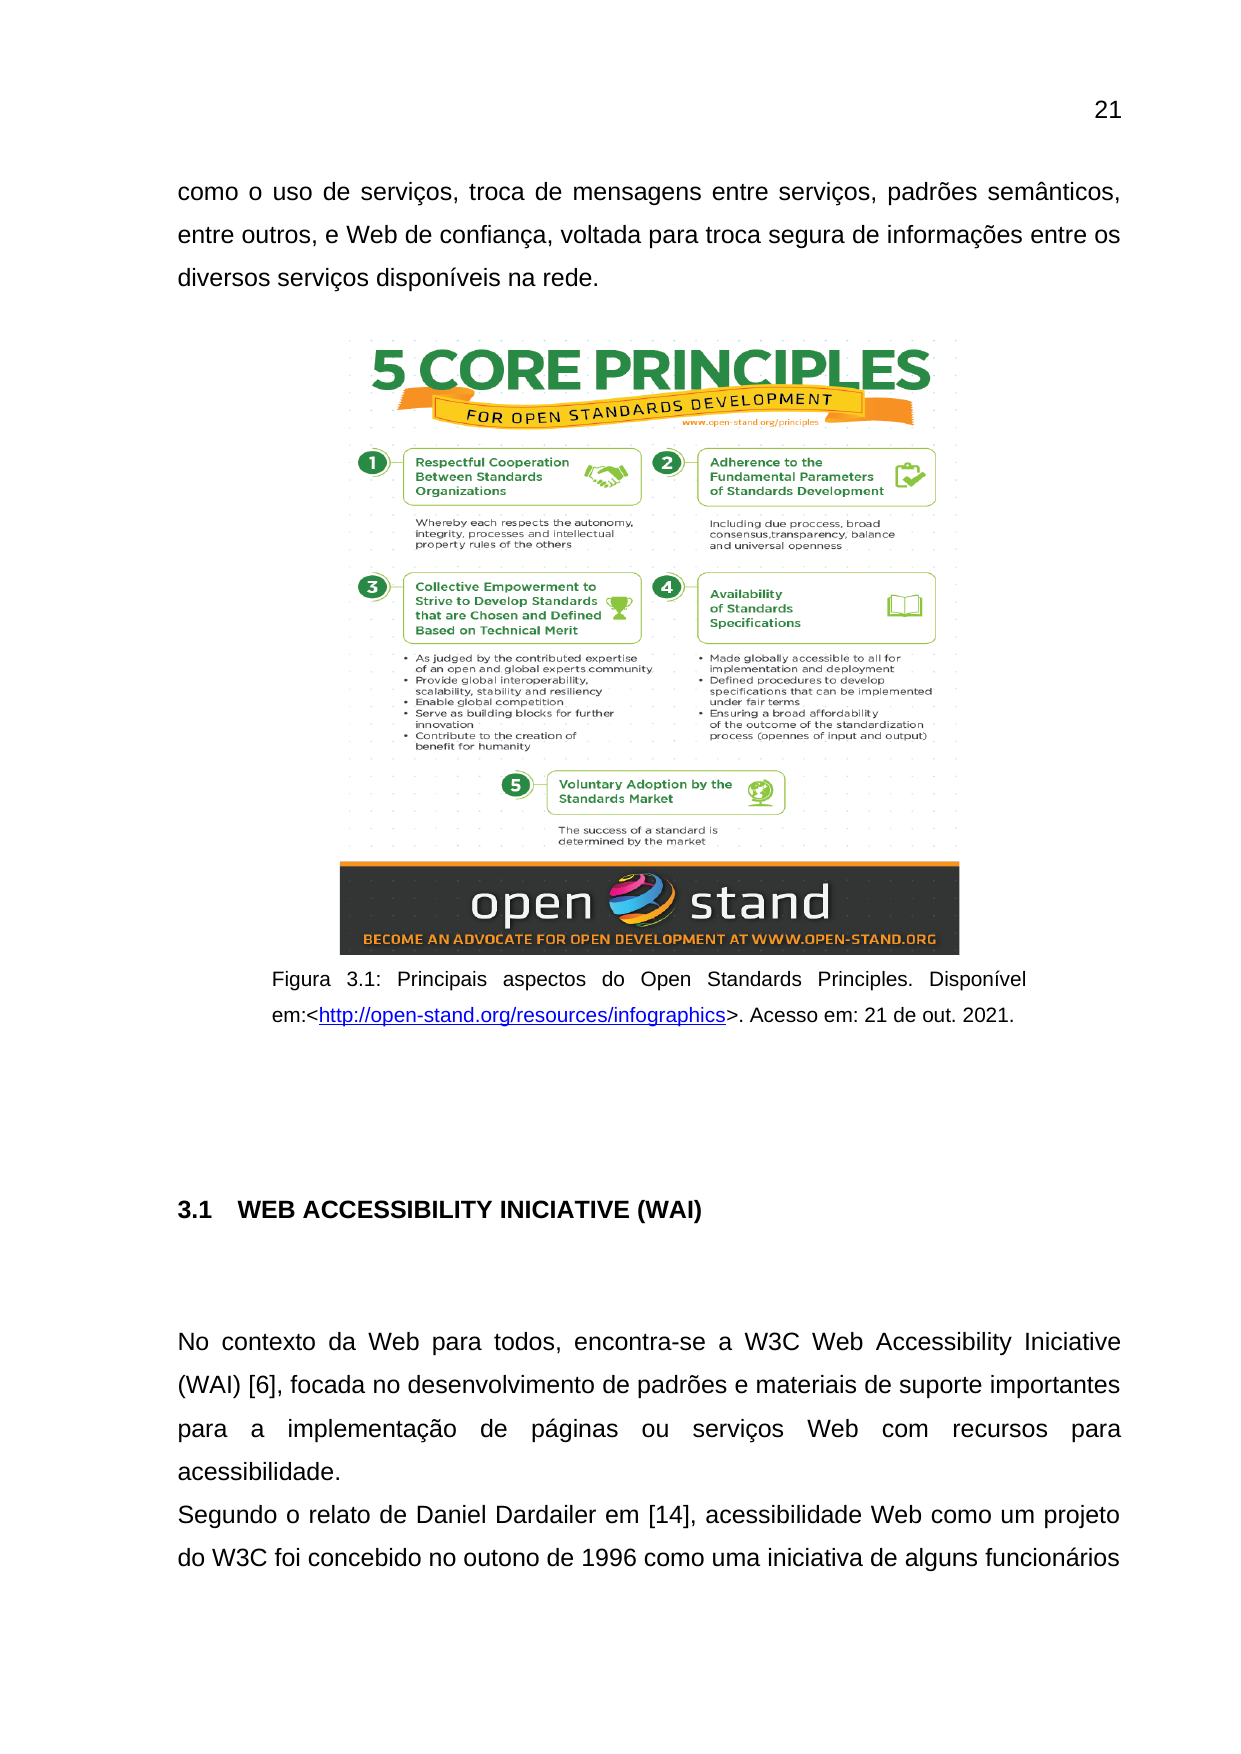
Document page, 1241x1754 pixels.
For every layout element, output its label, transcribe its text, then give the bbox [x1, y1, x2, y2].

picture [339, 331, 960, 955]
text Segundo o relato de Daniel Dardailer em [14], acessibilidade Web como um projeto do W3C foi concebido no outono de 1996 como uma iniciativa de alguns funcionários [177, 1500, 1122, 1572]
list como o uso de serviços, troca de mensagens entre serviços, padrões semânticos, entre outros, e Web de confiança, voltada para troca segura de informações entre os diversos serviços disponíveis na rede. [177, 177, 1122, 292]
subtitle WEB ACCESSIBILITY INICIATIVE (WAI) [177, 1195, 1122, 1224]
text Figura 3.1: Principais aspectos do Open Standards Principles. Disponível em:<http://open-stand.org/resources/infographics>. Acesso em: 21 de out. 2021. [272, 955, 1027, 1027]
text No contexto da Web para todos, encontra-se a W3C Web Accessibility Iniciative (WAI) [6], focada no desenvolvimento de padrões e materiais de suporte importantes para a implementação de páginas ou serviços Web com recursos para acessibilidade. [177, 1327, 1122, 1486]
